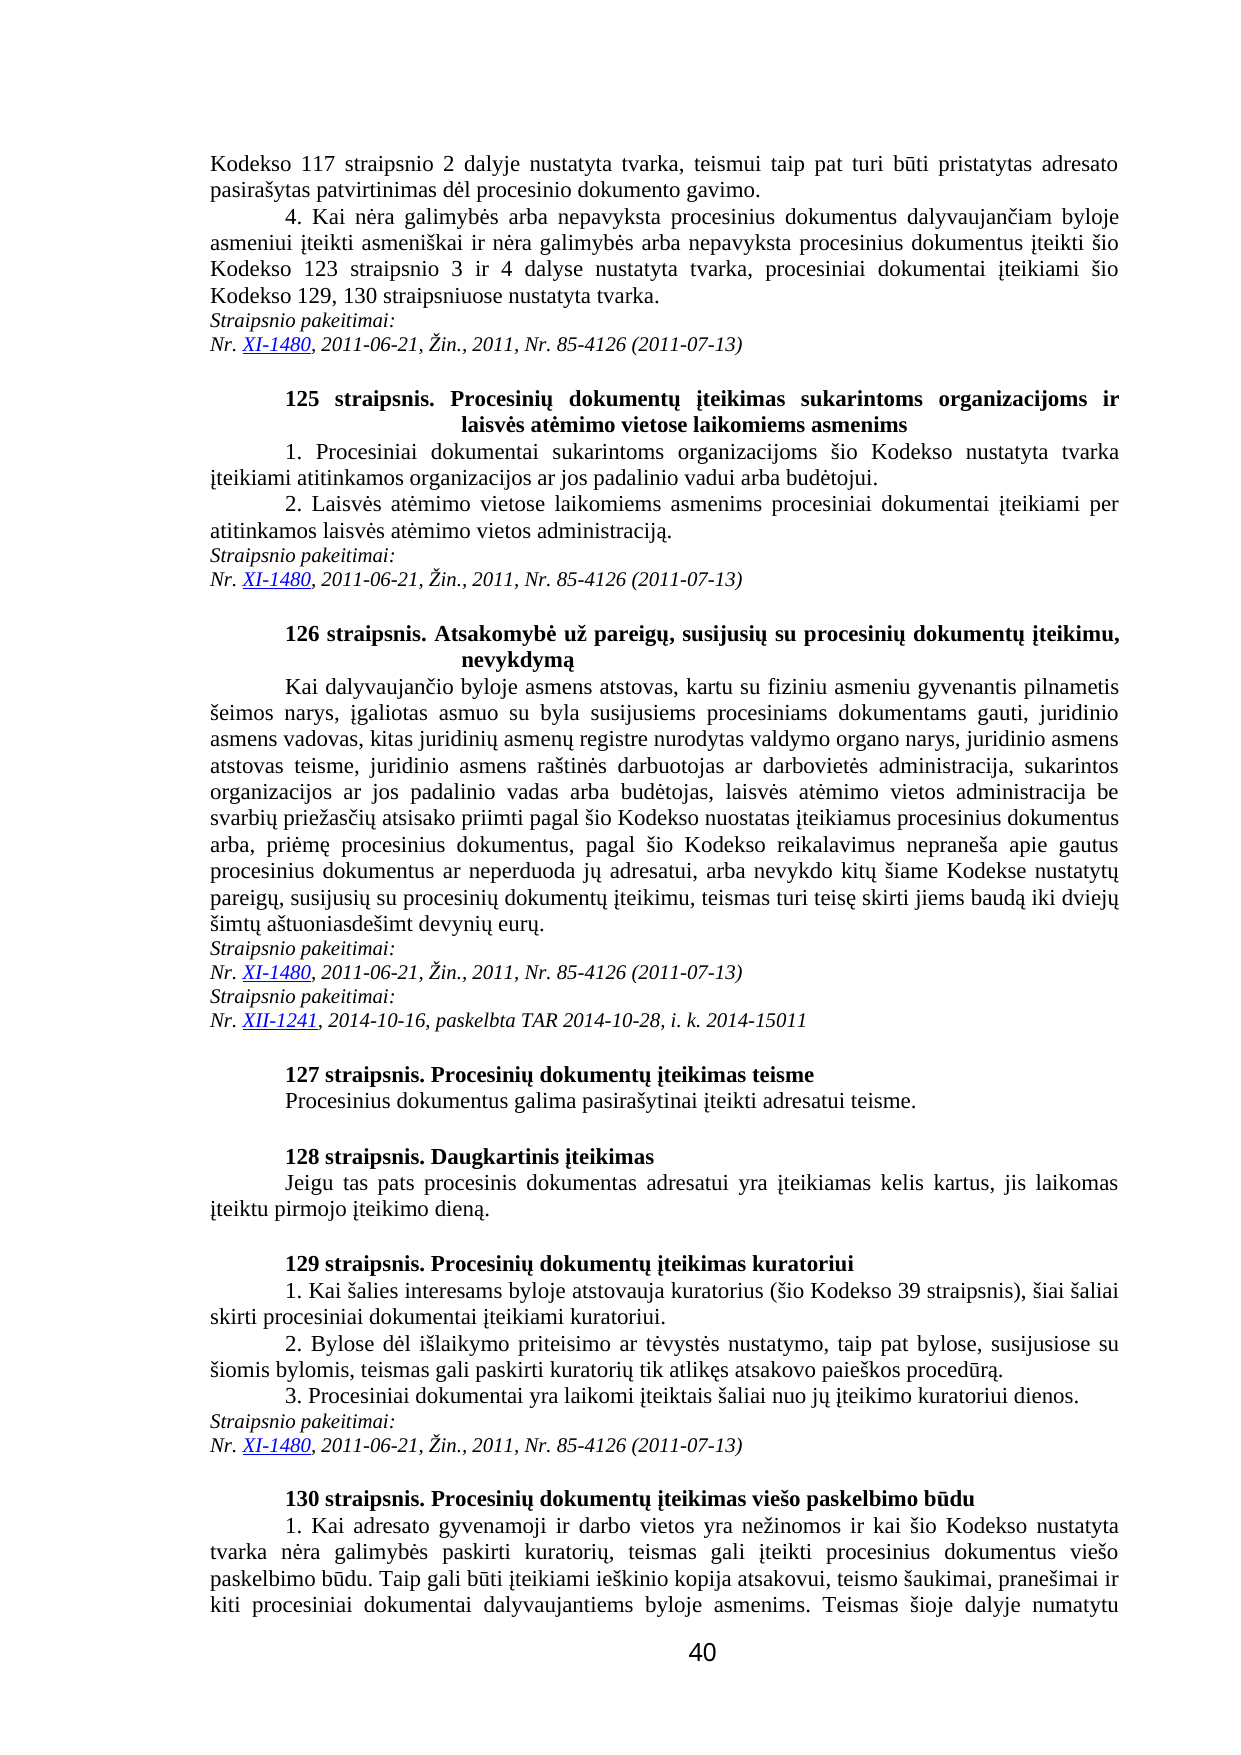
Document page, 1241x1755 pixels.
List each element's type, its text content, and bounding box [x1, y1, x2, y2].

text Straipsnio pakeitimai: [210, 308, 1120, 332]
text Nr. XII-1241, 2014-10-16, paskelbta TAR 2014-10-28, i. k. 2014-15011 [210, 1008, 1120, 1032]
text 2. Bylose dėl išlaikymo priteisimo ar tėvystės nustatymo, taip pat bylose, susijusiose su šiomis bylomis, teismas gali paskirti kuratorių tik atlikęs atsakovo paieškos procedūrą. [210, 1329, 1120, 1382]
text 2. Laisvės atėmimo vietose laikomiems asmenims procesiniai dokumentai įteikiami per atitinkamos laisvės atėmimo vietos administraciją. [210, 490, 1120, 543]
text Nr. XI-1480, 2011-06-21, Žin., 2011, Nr. 85-4126 (2011-07-13) [210, 960, 1120, 984]
text Straipsnio pakeitimai: [210, 543, 1120, 567]
text 128 straipsnis. Daugkartinis įteikimas [210, 1143, 1120, 1169]
text 3. Procesiniai dokumentai yra laikomi įteiktais šaliai nuo jų įteikimo kuratoriui dienos. [210, 1382, 1120, 1409]
text 1. Kai adresato gyvenamoji ir darbo vietos yra nežinomos ir kai šio Kodekso nustatyta tvarka nėra galimybės paskirti kuratorių, teismas gali įteikti procesinius dokumentus viešo paskelbimo būdu. Taip gali būti įteikiami ieškinio kopija atsakovui, teismo šaukimai, pranešimai ir kiti procesiniai dokumentai dalyvaujantiems byloje asmenims. Teismas šioje dalyje numatytu [210, 1512, 1120, 1617]
text Straipsnio pakeitimai: [210, 984, 1120, 1008]
text Nr. XI-1480, 2011-06-21, Žin., 2011, Nr. 85-4126 (2011-07-13) [210, 1433, 1120, 1457]
text Kodekso 117 straipsnio 2 dalyje nustatyta tvarka, teismui taip pat turi būti pristatytas adresato pasirašytas patvirtinimas dėl procesinio dokumento gavimo. [210, 150, 1120, 203]
text 129 straipsnis. Procesinių dokumentų įteikimas kuratoriui [210, 1251, 1120, 1277]
text Nr. XI-1480, 2011-06-21, Žin., 2011, Nr. 85-4126 (2011-07-13) [210, 567, 1120, 591]
text 1. Kai šalies interesams byloje atstovauja kuratorius (šio Kodekso 39 straipsnis), šiai šaliai skirti procesiniai dokumentai įteikiami kuratoriui. [210, 1277, 1120, 1329]
text 4. Kai nėra galimybės arba nepavyksta procesinius dokumentus dalyvaujančiam byloje asmeniui įteikti asmeniškai ir nėra galimybės arba nepavyksta procesinius dokumentus įteikti šio Kodekso 123 straipsnio 3 ir 4 dalyse nustatyta tvarka, procesiniai dokumentai įteikiami šio Kodekso 129, 130 straipsniuose nustatyta tvarka. [210, 203, 1120, 308]
text Straipsnio pakeitimai: [210, 1409, 1120, 1433]
text Jeigu tas pats procesinis dokumentas adresatui yra įteikiamas kelis kartus, jis laikomas įteiktu pirmojo įteikimo dieną. [210, 1169, 1120, 1222]
text Kai dalyvaujančio byloje asmens atstovas, kartu su fiziniu asmeniu gyvenantis pilnametis šeimos narys, įgaliotas asmuo su byla susijusiems procesiniams dokumentams gauti, juridinio asmens vadovas, kitas juridinių asmenų registre nurodytas valdymo organo narys, juridinio asmens atstovas teisme, juridinio asmens raštinės darbuotojas ar darbovietės administracija, sukarintos organizacijos ar jos padalinio vadas arba budėtojas, laisvės atėmimo vietos administracija be svarbių priežasčių atsisako priimti pagal šio Kodekso nuostatas įteikiamus procesinius dokumentus arba, priėmę procesinius dokumentus, pagal šio Kodekso reikalavimus nepraneša apie gautus procesinius dokumentus ar neperduoda jų adresatui, arba nevykdo kitų šiame Kodekse nustatytų pareigų, susijusių su procesinių dokumentų įteikimu, teismas turi teisę skirti jiems baudą iki dviejų šimtų aštuoniasdešimt devynių eurų. [210, 673, 1120, 936]
text 130 straipsnis. Procesinių dokumentų įteikimas viešo paskelbimo būdu [210, 1486, 1120, 1512]
text Nr. XI-1480, 2011-06-21, Žin., 2011, Nr. 85-4126 (2011-07-13) [210, 332, 1120, 356]
text Procesinius dokumentus galima pasirašytinai įteikti adresatui teisme. [210, 1088, 1120, 1114]
text 125 straipsnis. Procesinių dokumentų įteikimas sukarintoms organizacijoms ir laisvės atėmimo vietose laikomiems asmenims [285, 385, 1120, 438]
text 127 straipsnis. Procesinių dokumentų įteikimas teisme [210, 1061, 1120, 1088]
text Straipsnio pakeitimai: [210, 936, 1120, 960]
text 1. Procesiniai dokumentai sukarintoms organizacijoms šio Kodekso nustatyta tvarka įteikiami atitinkamos organizacijos ar jos padalinio vadui arba budėtojui. [210, 438, 1120, 490]
text 126 straipsnis. Atsakomybė už pareigų, susijusių su procesinių dokumentų įteikimu, nevykdymą [285, 620, 1120, 673]
